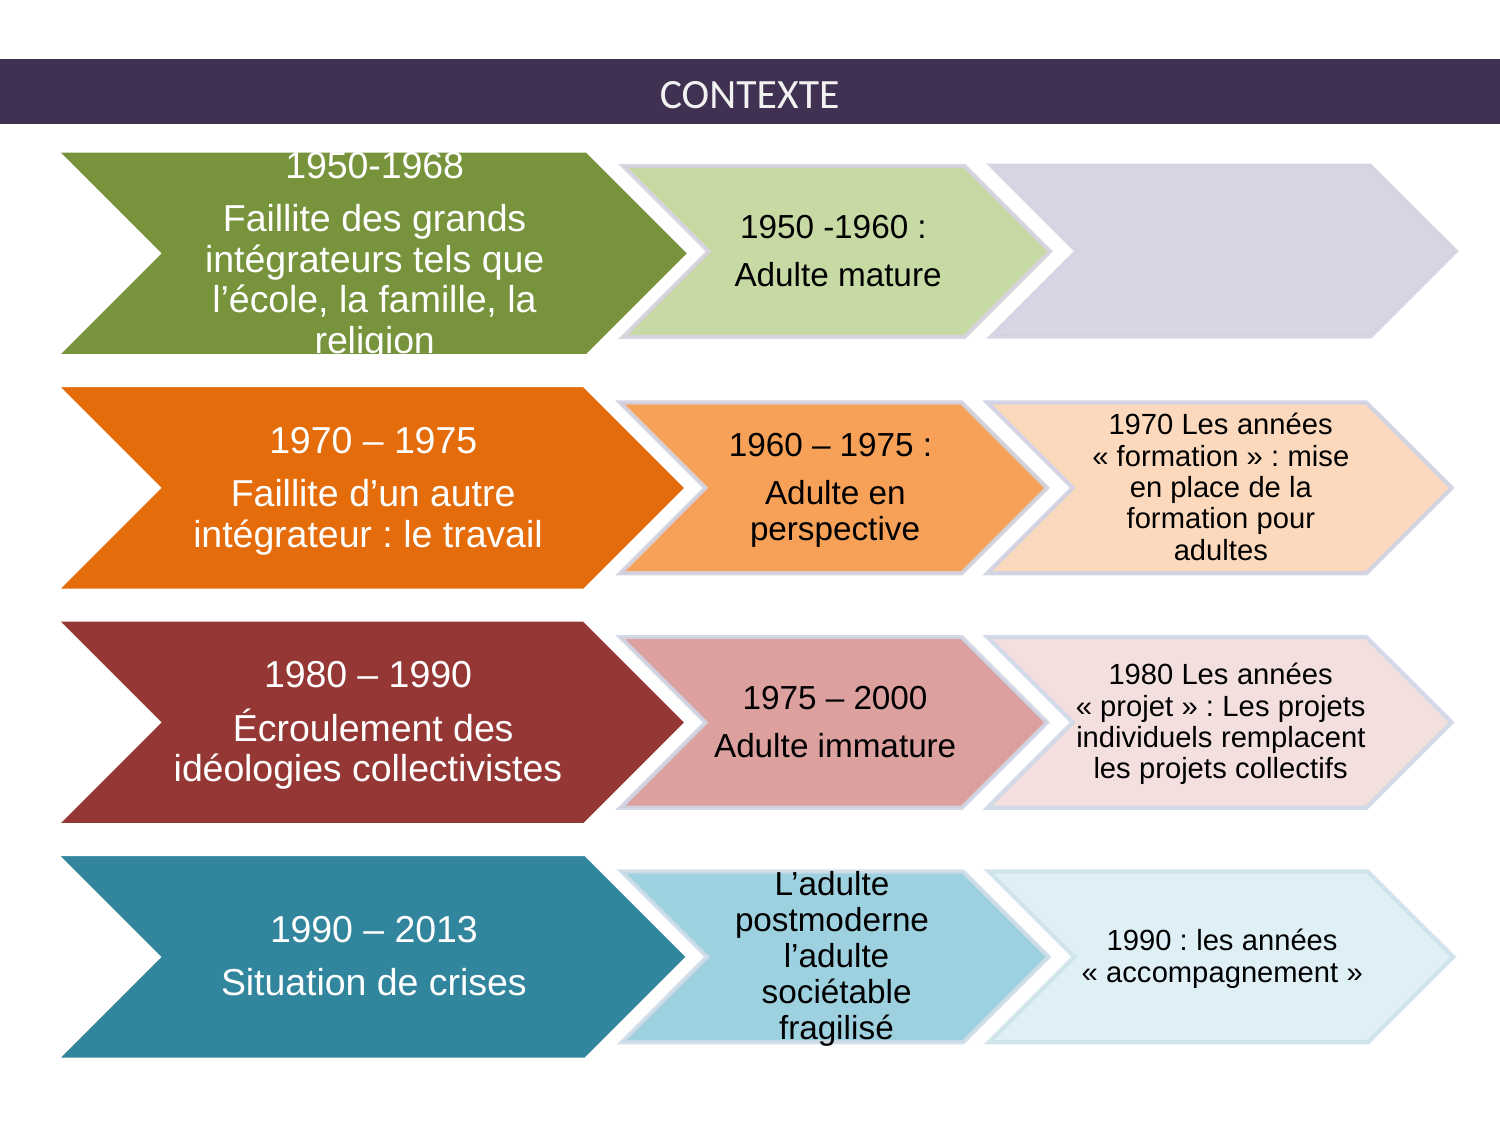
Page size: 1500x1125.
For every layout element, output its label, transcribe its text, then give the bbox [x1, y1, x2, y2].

text_box 1975 – 2000 Adulte immature [620, 637, 1048, 808]
text_box 1950-1968 Faillite des grands intégrateurs tels que l’école, la famille, la religion [55, 150, 691, 357]
text_box 1950 -1960 : Adulte mature [623, 166, 1051, 337]
text_box L’adulte postmoderne l’adulte sociétable fragilisé [621, 871, 1049, 1043]
text_box 1990 – 2013 Situation de crises [55, 854, 689, 1060]
text_box 1970 – 1975 Faillite d’un autre intégrateur : le travail [55, 385, 688, 591]
text_box 1980 Les années « projet » : Les projets individuels remplacent les projets collectifs [987, 637, 1452, 808]
text_box 1990 : les années « accompagnement » [988, 871, 1454, 1043]
text_box 1980 – 1990 Écroulement des idéologies collectivistes [55, 619, 688, 826]
text_box 1960 – 1975 : Adulte en perspective [620, 402, 1048, 574]
text_box 1970 Les années « formation » : mise en place de la formation pour adultes [987, 402, 1452, 574]
text_box [991, 165, 1456, 337]
text_box CONTEXTE [0, 59, 1500, 124]
